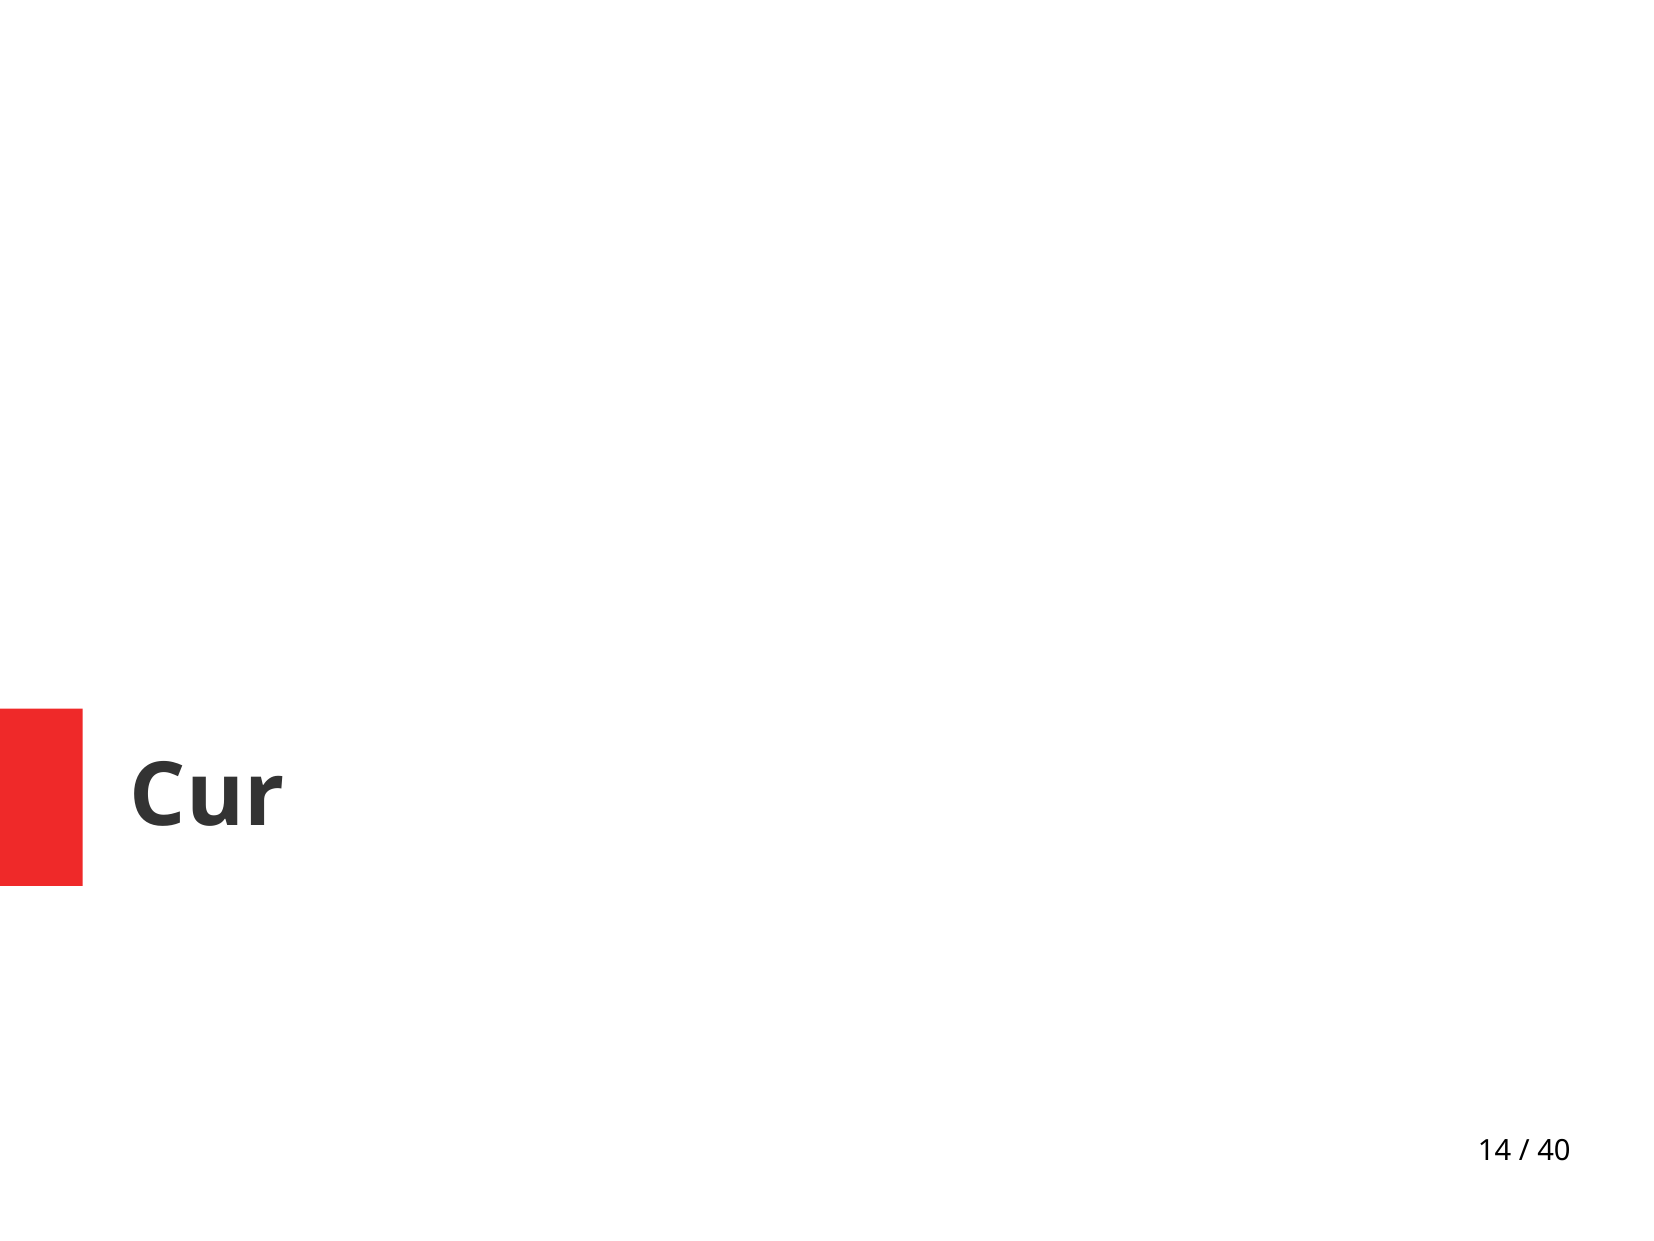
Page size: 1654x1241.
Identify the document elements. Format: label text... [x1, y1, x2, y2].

title Cur [129, 673, 1536, 910]
